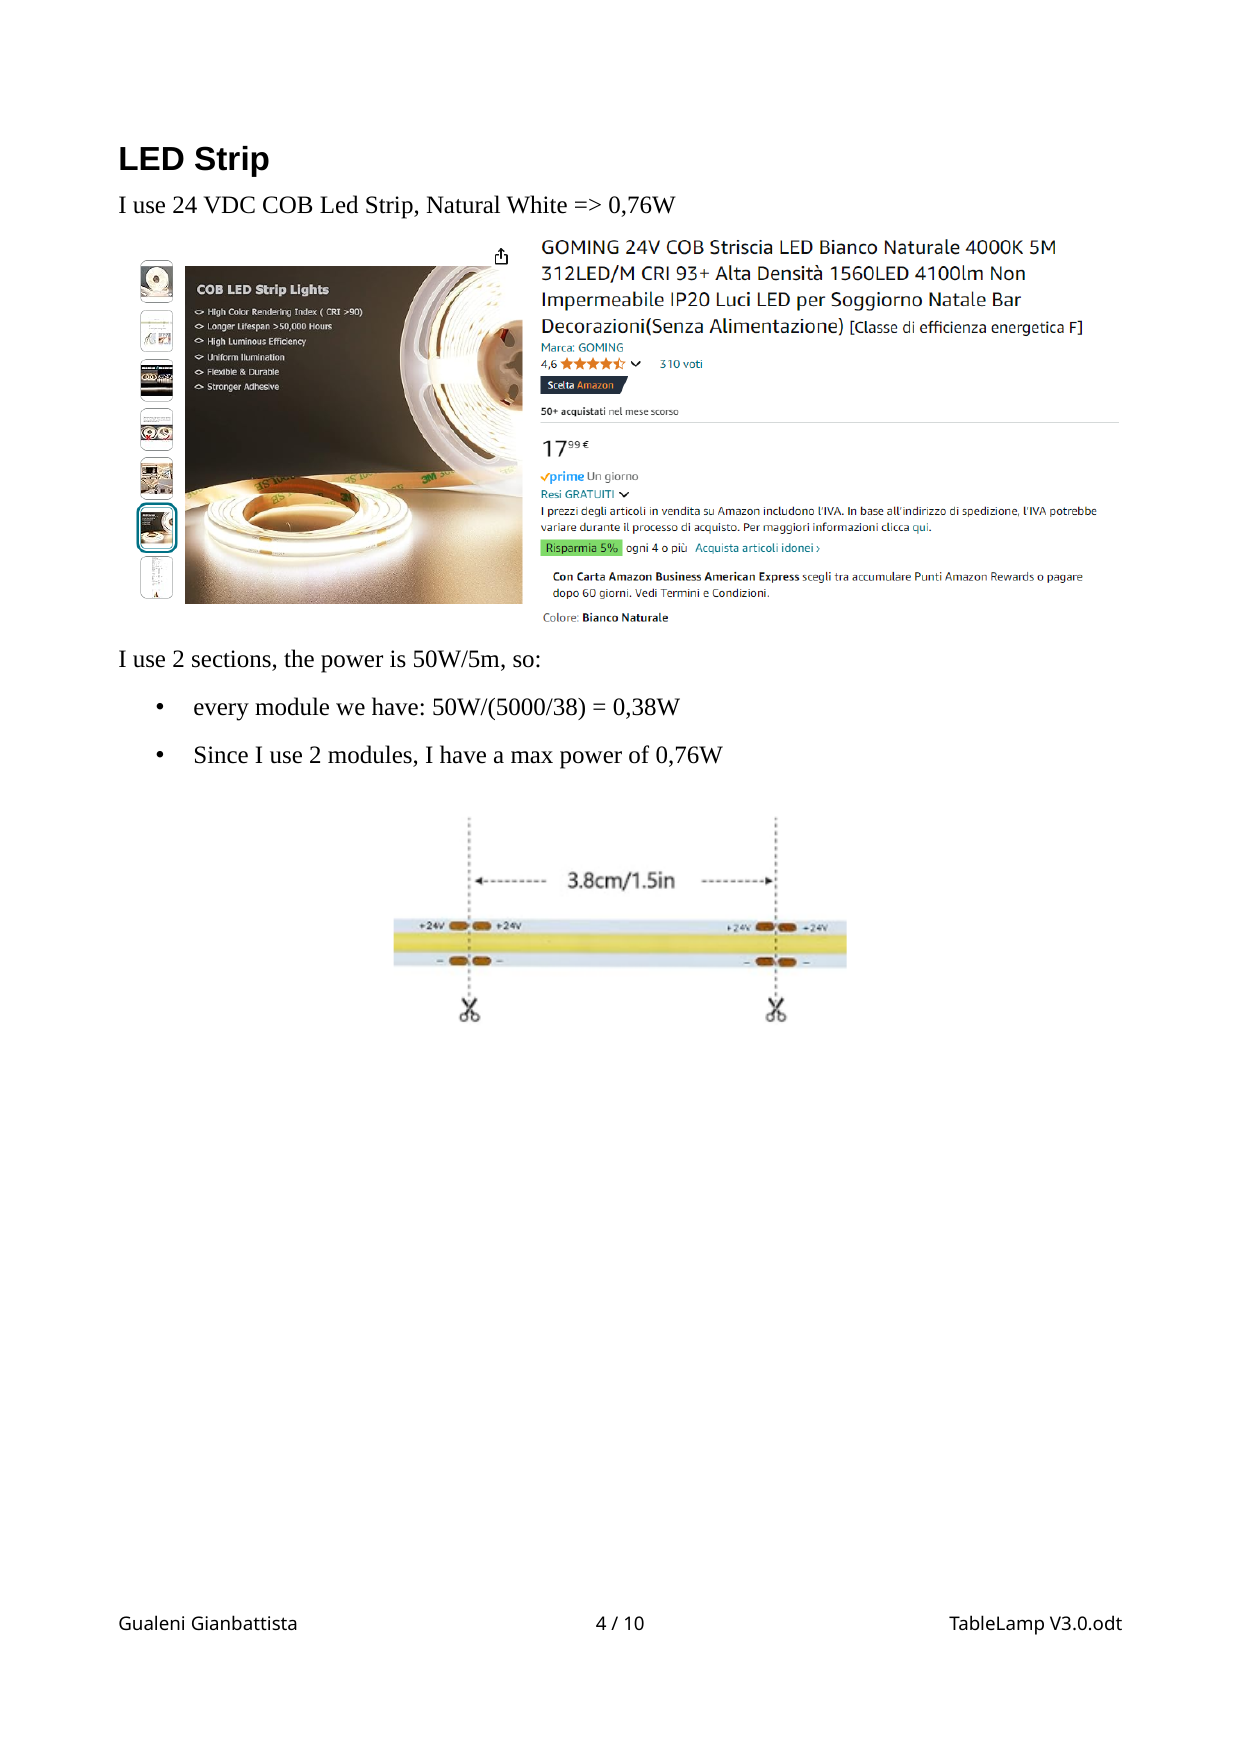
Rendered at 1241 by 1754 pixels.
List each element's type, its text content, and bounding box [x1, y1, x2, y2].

subtitle LED Strip [118, 139, 1122, 177]
picture [118, 237, 1123, 626]
text I use 24 VDC COB Led Strip, Natural White => 0,76W [118, 190, 1122, 219]
list Since I use 2 modules, I have a max power of 0,76W [156, 740, 1122, 768]
picture [393, 787, 847, 1044]
list every module we have: 50W/(5000/38) = 0,38W [156, 692, 1122, 721]
text I use 2 sections, the power is 50W/5m, so: [118, 644, 1122, 673]
